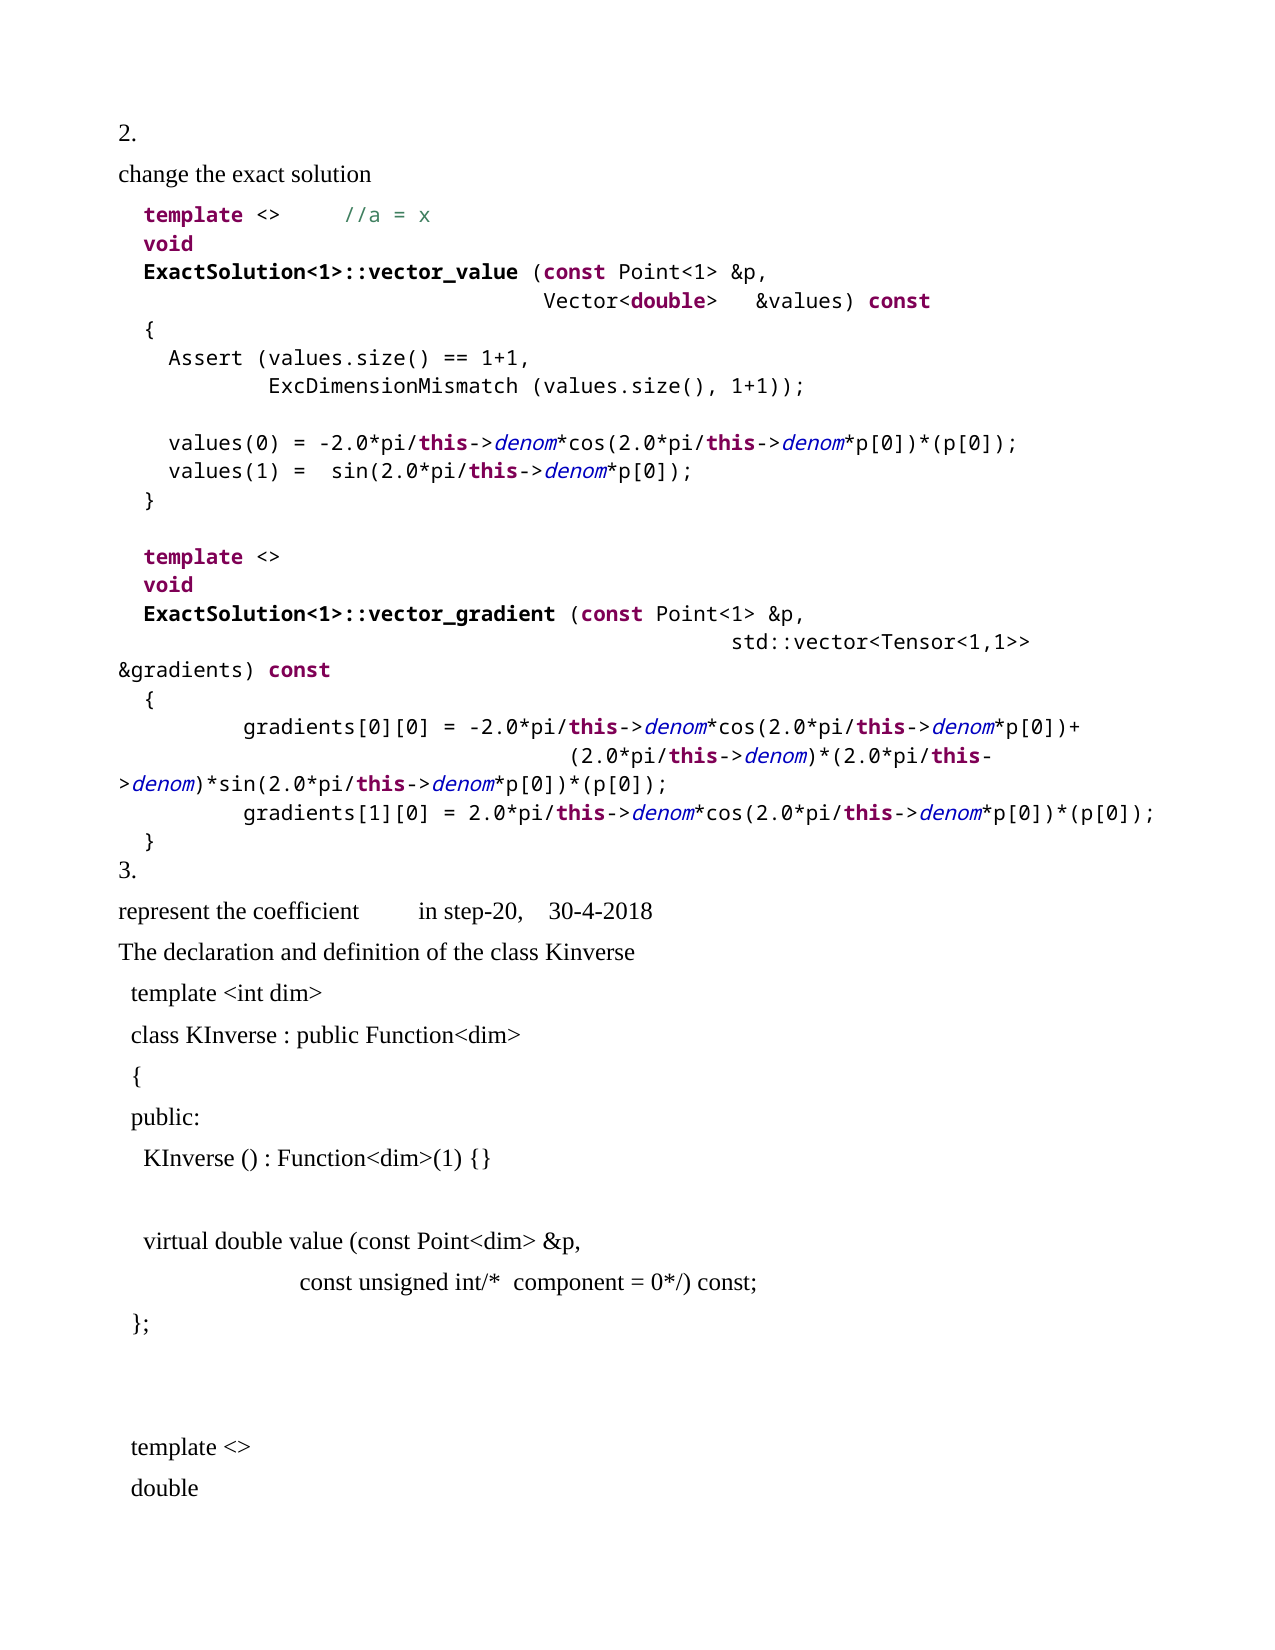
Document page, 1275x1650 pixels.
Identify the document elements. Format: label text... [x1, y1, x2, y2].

text virtual double value (const Point<dim> &p, [118, 1226, 1157, 1255]
text double [118, 1473, 1157, 1502]
text ExactSolution<1>::vector_gradient (const Point<1> &p, [118, 599, 1157, 627]
text values(0) = -2.0*pi/this->denom*cos(2.0*pi/this->denom*p[0])*(p[0]); [118, 428, 1157, 457]
text ExactSolution<1>::vector_value (const Point<1> &p, [118, 257, 1157, 286]
text template <> //a = x [118, 201, 1157, 229]
text 2. [118, 118, 1157, 147]
text const unsigned int/* component = 0*/) const; [118, 1267, 1157, 1296]
text template <int dim> [118, 978, 1157, 1007]
text } [118, 485, 1157, 513]
text (2.0*pi/this->denom)*(2.0*pi/this->denom)*sin(2.0*pi/this->denom*p[0])*(p[0]); [118, 741, 1157, 798]
text change the exact solution [118, 159, 1157, 188]
text Assert (values.size() == 1+1, [118, 343, 1157, 371]
text { [118, 314, 1157, 343]
text template <> [118, 1432, 1157, 1461]
text template <> [118, 542, 1157, 570]
text void [118, 570, 1157, 599]
text 3. [118, 855, 1157, 883]
text gradients[1][0] = 2.0*pi/this->denom*cos(2.0*pi/this->denom*p[0])*(p[0]); [118, 798, 1157, 826]
text std::vector<Tensor<1,1>> &gradients) const [118, 627, 1157, 684]
text { [118, 1061, 1157, 1090]
text represent the coefficient in step-20, 30-4-2018 [118, 896, 1157, 925]
text public: [118, 1102, 1157, 1131]
text Vector<double> &values) const [118, 286, 1157, 314]
text class KInverse : public Function<dim> [118, 1020, 1157, 1048]
text The declaration and definition of the class Kinverse [118, 937, 1157, 966]
text } [118, 826, 1157, 855]
text KInverse () : Function<dim>(1) {} [118, 1143, 1157, 1172]
text gradients[0][0] = -2.0*pi/this->denom*cos(2.0*pi/this->denom*p[0])+ [118, 712, 1157, 741]
text ExcDimensionMismatch (values.size(), 1+1)); [118, 371, 1157, 400]
text values(1) = sin(2.0*pi/this->denom*p[0]); [118, 457, 1157, 485]
text { [118, 684, 1157, 712]
text }; [118, 1308, 1157, 1337]
text void [118, 229, 1157, 257]
